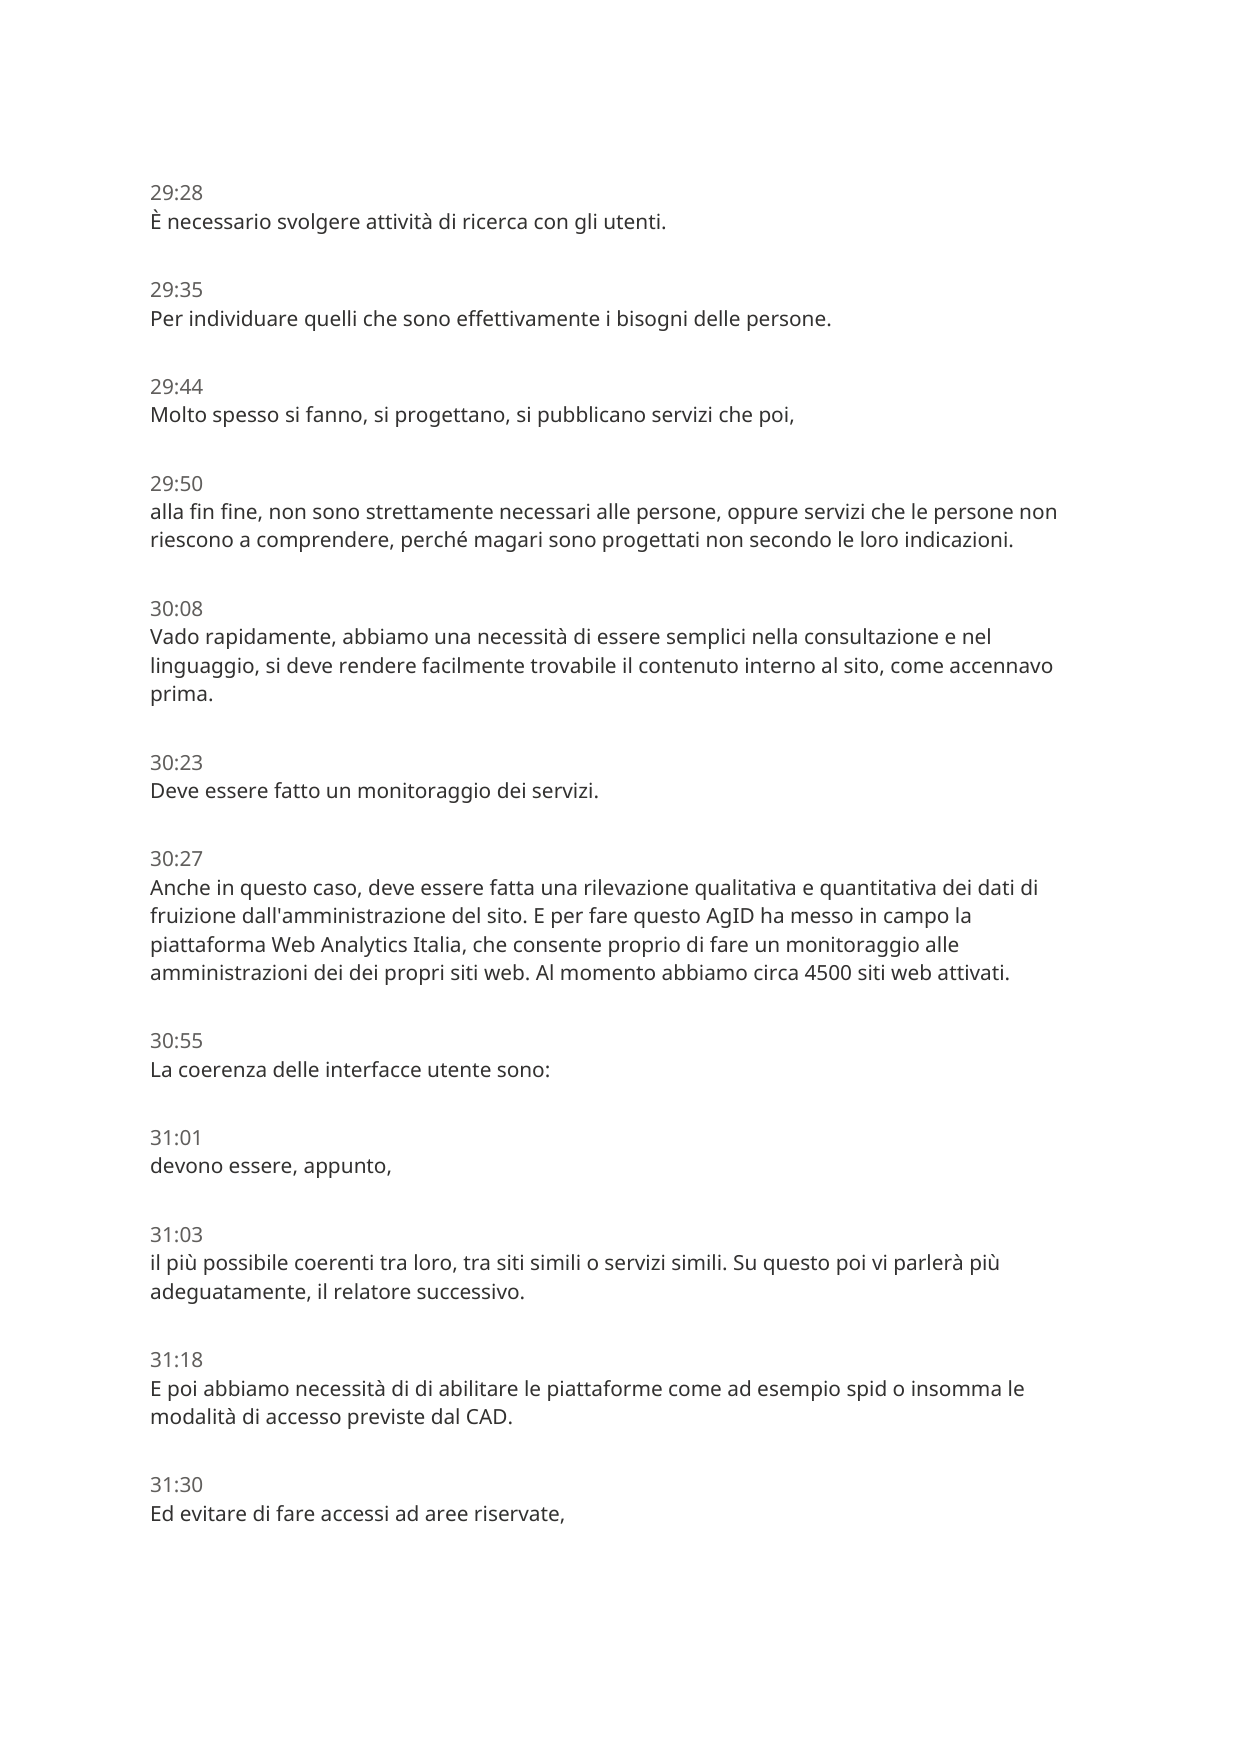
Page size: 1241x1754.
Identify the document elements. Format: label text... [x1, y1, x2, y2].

text 29:44 Molto spesso si fanno, si progettano, si pubblicano servizi che poi, [150, 343, 1090, 429]
text 30:08 Vado rapidamente, abbiamo una necessità di essere semplici nella consultazione e nel linguaggio, si deve rendere facilmente trovabile il contenuto interno al sito, come accennavo prima. [150, 566, 1090, 708]
text 29:28 È necessario svolgere attività di ricerca con gli utenti. [150, 150, 1090, 235]
text 29:50 alla fin fine, non sono strettamente necessari alle persone, oppure servizi che le persone non riescono a comprendere, perché magari sono progettati non secondo le loro indicazioni. [150, 440, 1090, 554]
text 30:23 Deve essere fatto un monitoraggio dei servizi. [150, 719, 1090, 804]
text 30:55 La coerenza delle interfacce utente sono: [150, 998, 1090, 1083]
text 30:27 Anche in questo caso, deve essere fatta una rilevazione qualitativa e quantitativa dei dati di fruizione dall'amministrazione del sito. E per fare questo AgID ha messo in campo la piattaforma Web Analytics Italia, che consente proprio di fare un monitoraggio alle amministrazioni dei dei propri siti web. Al momento abbiamo circa 4500 siti web attivati. [150, 816, 1090, 987]
text 31:01 devono essere, appunto, [150, 1095, 1090, 1180]
text 31:18 E poi abbiamo necessità di di abilitare le piattaforme come ad esempio spid o insomma le modalità di accesso previste dal CAD. [150, 1317, 1090, 1431]
text 31:30 Ed evitare di fare accessi ad aree riservate, [150, 1442, 1090, 1527]
text 29:35 Per individuare quelli che sono effettivamente i bisogni delle persone. [150, 247, 1090, 332]
text 31:03 il più possibile coerenti tra loro, tra siti simili o servizi simili. Su questo poi vi parlerà più adeguatamente, il relatore successivo. [150, 1192, 1090, 1305]
